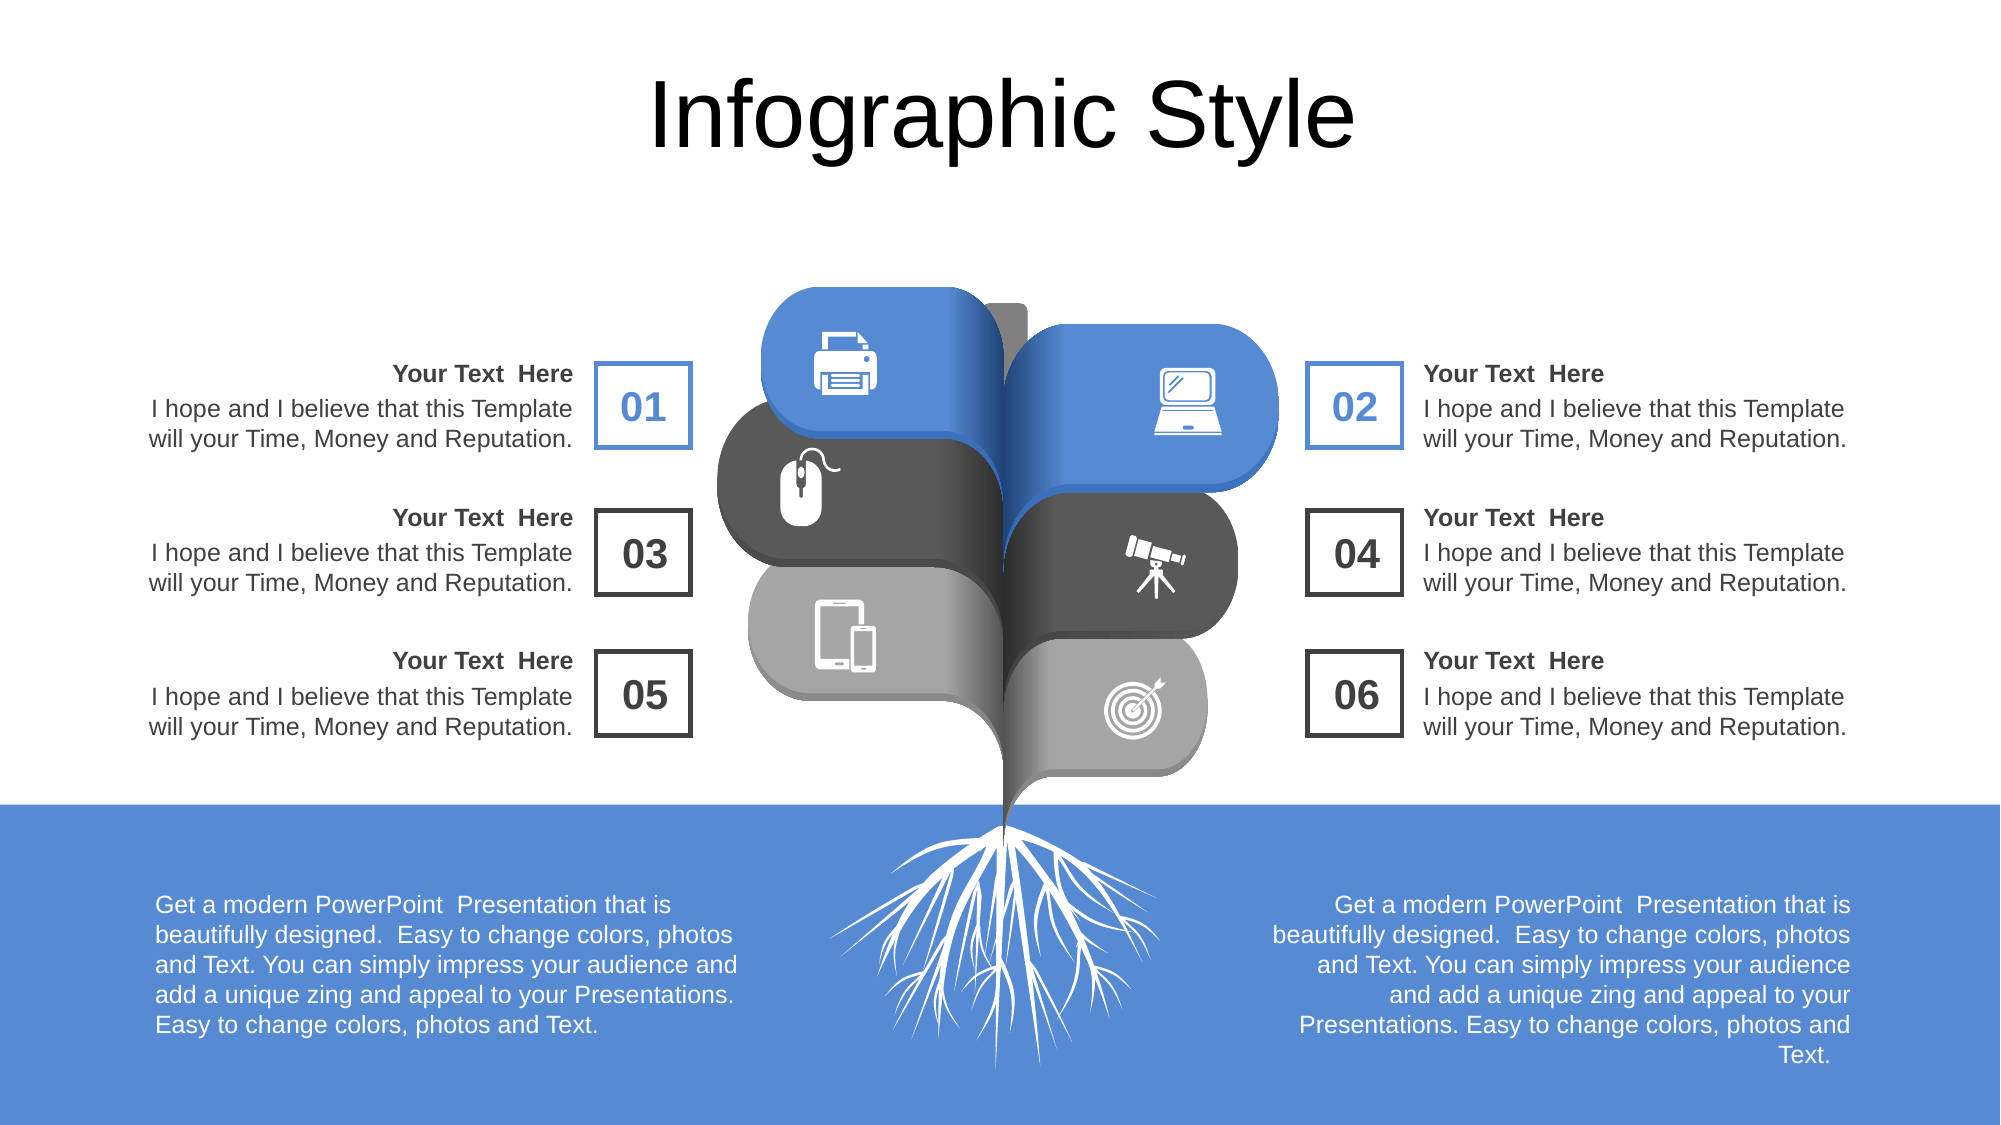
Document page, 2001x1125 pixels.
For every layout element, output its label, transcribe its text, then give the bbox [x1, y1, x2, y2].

text_box [595, 510, 691, 595]
list Infographic Style [53, 55, 1952, 175]
text_box I hope and I believe that this Template will your Time, Money and Reputation. [1408, 683, 1881, 748]
text_box [0, 286, 2000, 1125]
text_box [1307, 363, 1403, 448]
text_box Your Text Here [116, 637, 589, 683]
text_box 03 [607, 519, 684, 585]
text_box I hope and I believe that this Template will your Time, Money and Reputation. [1408, 395, 1881, 461]
text_box Your Text Here [1408, 637, 1881, 683]
text_box [595, 363, 691, 448]
text_box I hope and I believe that this Template will your Time, Money and Reputation. [116, 539, 589, 604]
text_box 05 [607, 660, 684, 726]
text_box Your Text Here [116, 493, 589, 539]
text_box 01 [605, 372, 682, 438]
text_box I hope and I believe that this Template will your Time, Money and Reputation. [1408, 539, 1881, 604]
text_box Get a modern PowerPoint Presentation that is beautifully designed. Easy to change colors, photos and Text. You can simply impress your audience and add a unique zing and appeal to your Presentations. Easy to change colors, photos and Text. [140, 881, 793, 1046]
text_box Your Text Here [1408, 349, 1881, 395]
text_box [1307, 510, 1403, 595]
text_box [1307, 651, 1403, 736]
text_box 02 [1316, 372, 1393, 438]
text_box [595, 651, 691, 736]
text_box 06 [1318, 660, 1395, 726]
text_box I hope and I believe that this Template will your Time, Money and Reputation. [116, 395, 589, 461]
text_box I hope and I believe that this Template will your Time, Money and Reputation. [116, 683, 589, 748]
text_box Get a modern PowerPoint Presentation that is beautifully designed. Easy to change colors, photos and Text. You can simply impress your audience and add a unique zing and appeal to your Presentations. Easy to change colors, photos and Text. [1255, 881, 1867, 1076]
text_box 04 [1318, 519, 1395, 585]
text_box Your Text Here [116, 349, 589, 395]
text_box Your Text Here [1408, 493, 1881, 539]
